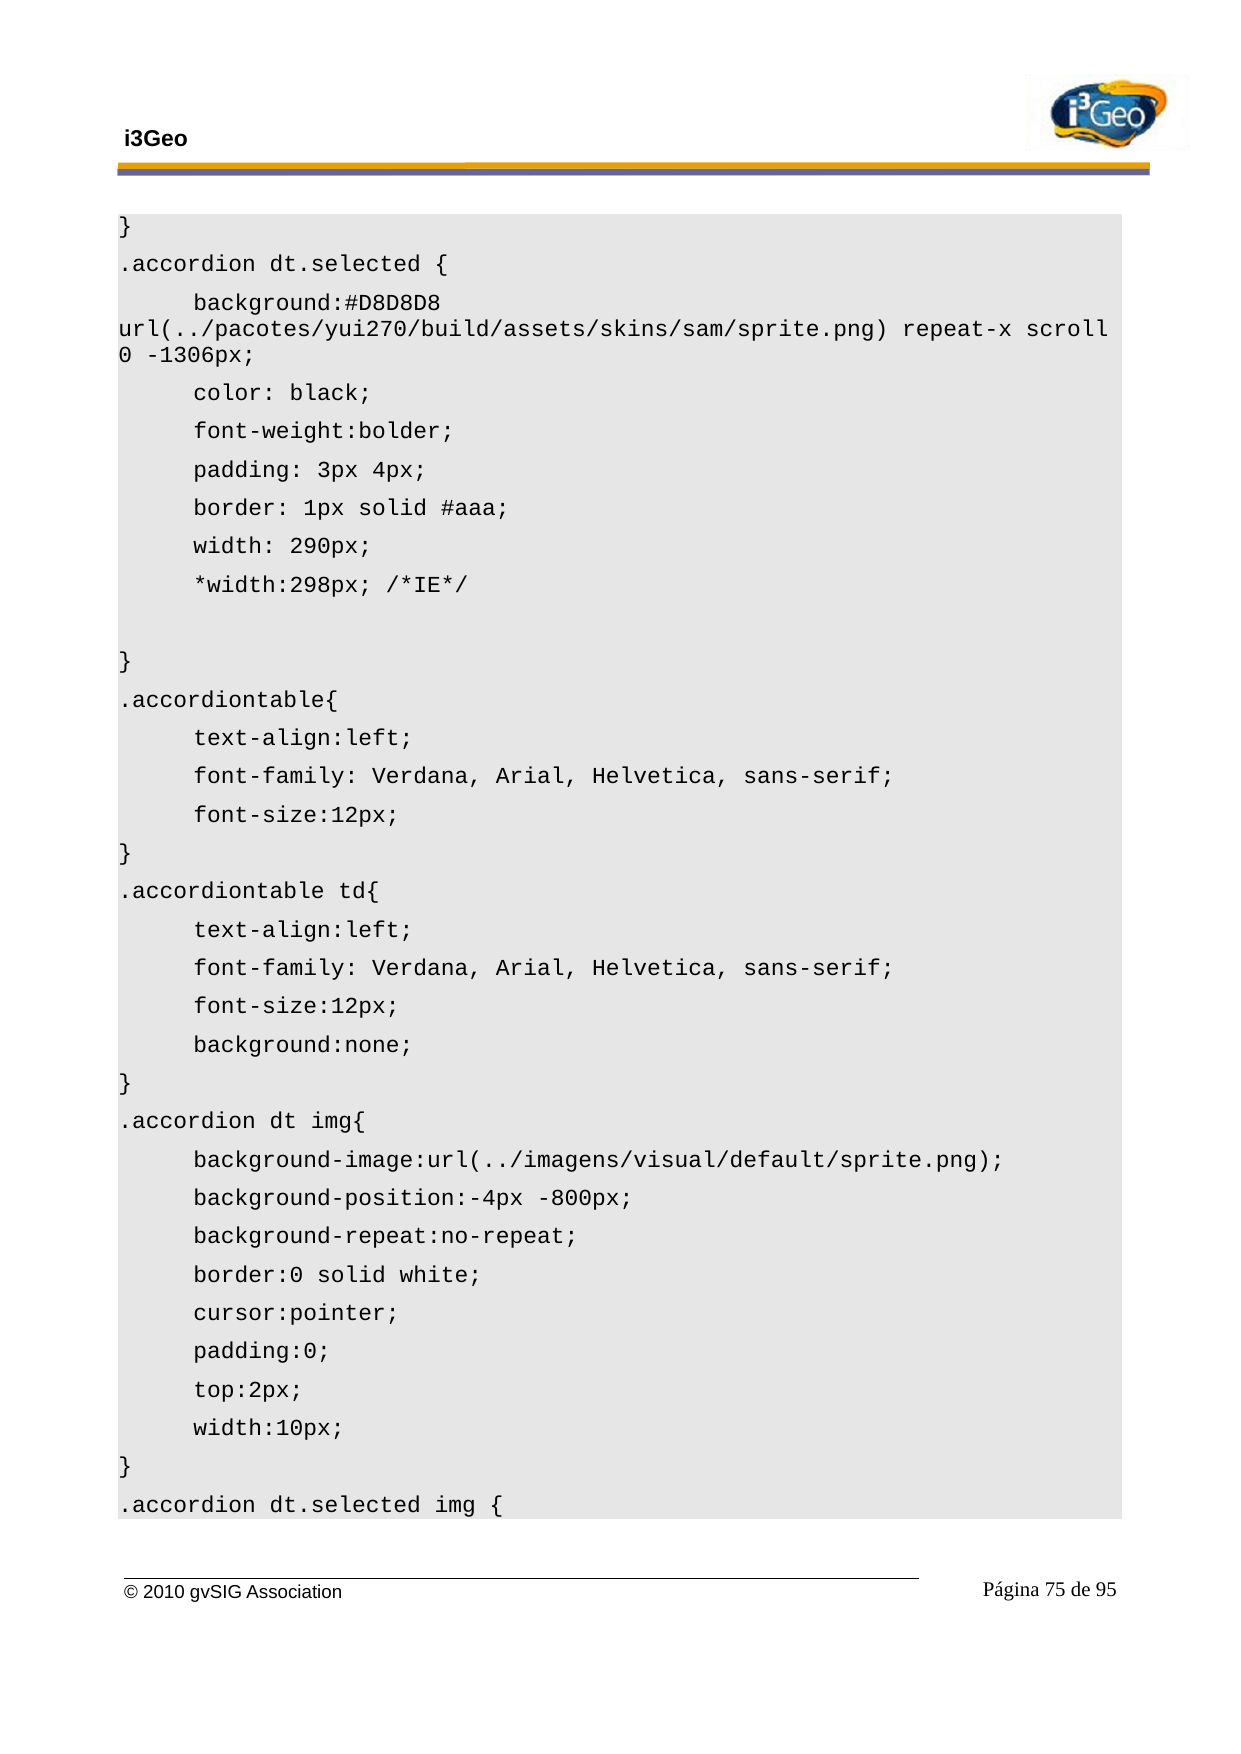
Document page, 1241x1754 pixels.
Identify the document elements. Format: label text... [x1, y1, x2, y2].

text .accordion dt.selected { [118, 253, 1122, 279]
text font-size:12px; [118, 995, 1122, 1021]
text padding:0; [118, 1340, 1122, 1366]
text font-weight:bolder; [118, 420, 1122, 446]
text font-size:12px; [118, 803, 1122, 829]
text padding: 3px 4px; [118, 458, 1122, 484]
text } [118, 1455, 1122, 1481]
text border:0 solid white; [118, 1263, 1122, 1289]
text background:none; [118, 1033, 1122, 1059]
text background-repeat:no-repeat; [118, 1225, 1122, 1251]
text .accordiontable td{ [118, 880, 1122, 906]
text } [118, 1071, 1122, 1097]
text .accordion dt img{ [118, 1110, 1122, 1136]
picture [1025, 74, 1191, 151]
text font-family: Verdana, Arial, Helvetica, sans-serif; [118, 956, 1122, 982]
text } [118, 214, 1122, 240]
text top:2px; [118, 1378, 1122, 1404]
text text-align:left; [118, 726, 1122, 752]
text background:#D8D8D8 url(../pacotes/yui270/build/assets/skins/sam/sprite.png) repeat-x scroll 0 -1306px; [118, 291, 1122, 369]
text font-family: Verdana, Arial, Helvetica, sans-serif; [118, 765, 1122, 791]
text } [118, 841, 1122, 867]
text background-position:-4px -800px; [118, 1186, 1122, 1212]
text } [118, 650, 1122, 676]
text .accordion dt.selected img { [118, 1493, 1122, 1519]
text cursor:pointer; [118, 1301, 1122, 1327]
text width:10px; [118, 1416, 1122, 1442]
text background-image:url(../imagens/visual/default/sprite.png); [118, 1148, 1122, 1174]
text color: black; [118, 381, 1122, 407]
text .accordiontable{ [118, 688, 1122, 714]
text width: 290px; [118, 535, 1122, 561]
text border: 1px solid #aaa; [118, 496, 1122, 522]
text text-align:left; [118, 918, 1122, 944]
text *width:298px; /*IE*/ [118, 573, 1122, 599]
